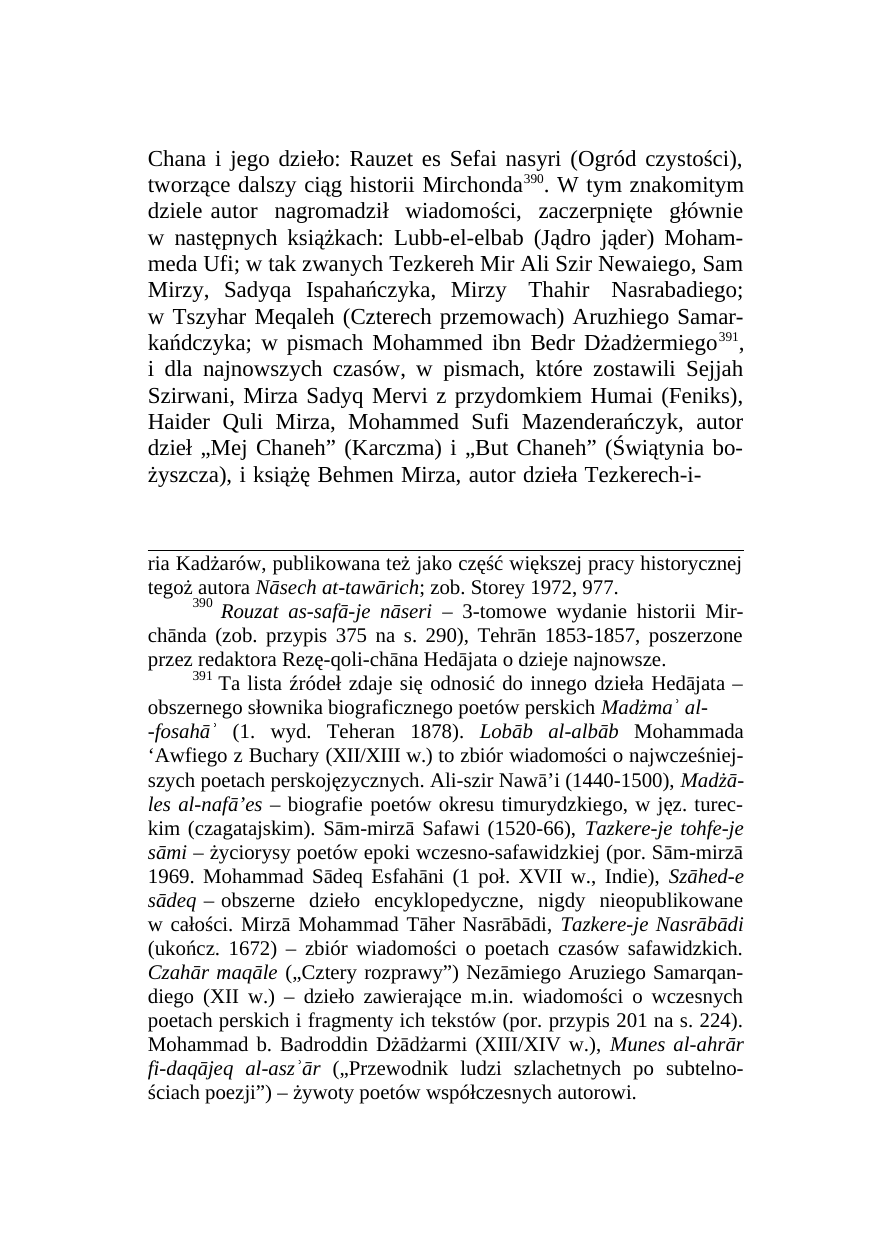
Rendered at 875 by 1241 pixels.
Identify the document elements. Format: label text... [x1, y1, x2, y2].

text ria Kadżarów, publikowana też jako część większej pracy historycznej tegoż autora Nāsech at-tawārich; zob. Storey 1972, 977. [148, 551, 743, 599]
text 391 Ta lista źródeł zdaje się odnosić do innego dzieła Hedājata – obszernego słownika biograficznego poetów perskich Madżmaʾ al- [148, 671, 744, 719]
text Chana i jego dzieło: Rauzet es Sefai nasyri (Ogród czystości), tworzące dalszy ciąg historii Mirchonda390. W tym znakomitym dziele autor nagromadził wiadomości, zaczerpnięte głównie w następnych książkach: Lubb-el-elbab (Jądro jąder) Moham- meda Ufi; w tak zwanych Tezkereh Mir Ali Szir Newaiego, Sam Mirzy, Sadyqa Ispahańczyka, Mirzy Thahir Nasrabadiego; w Tszyhar Meqaleh (Czterech przemowach) Aruzhiego Samar- kańdczyka; w pismach Mohammed ibn Bedr Dżadżermiego391, i dla najnowszych czasów, w pismach, które zostawili Sejjah Szirwani, Mirza Sadyq Mervi z przydomkiem Humai (Feniks), Haider Quli Mirza, Mohammed Sufi Mazenderańczyk, autor dzieł „Mej Chaneh” (Karczma) i „But Chaneh” (Świątynia bo- żyszcza), i książę Behmen Mirza, autor dzieła Tezkerech-i- [148, 144, 744, 487]
text 390 Rouzat as-safā-je nāseri – 3-tomowe wydanie historii Mir- chānda (zob. przypis 375 na s. 290), Tehrān 1853-1857, poszerzone przez redaktora Rezę-qoli-chāna Hedājata o dzieje najnowsze. [148, 599, 744, 671]
text -fosahāʾ (1. wyd. Teheran 1878). Lobāb al-albāb Mohammada ‘Awfiego z Buchary (XII/XIII w.) to zbiór wiadomości o najwcześniej- szych poetach perskojęzycznych. Ali-szir Nawā’i (1440-1500), Madżā- les al-nafā’es – biografie poetów okresu timurydzkiego, w jęz. turec- kim (czagatajskim). Sām-mirzā Safawi (1520-66), Tazkere-je tohfe-je sāmi – życiorysy poetów epoki wczesno-safawidzkiej (por. Sām-mirzā 1969. Mohammad Sādeq Esfahāni (1 poł. XVII w., Indie), Szāhed-e sādeq – obszerne dzieło encyklopedyczne, nigdy nieopublikowane w całości. Mirzā Mohammad Tāher Nasrābādi, Tazkere-je Nasrābādi (ukończ. 1672) – zbiór wiadomości o poetach czasów safawidzkich. Czahār maqāle („Cztery rozprawy”) Nezāmiego Aruziego Samarqan- diego (XII w.) – dzieło zawierające m.in. wiadomości o wczesnych poetach perskich i fragmenty ich tekstów (por. przypis 201 na s. 224). Mohammad b. Badroddin Dżādżarmi (XIII/XIV w.), Munes al-ahrār fi-daqājeq al-aszʾār („Przewodnik ludzi szlachetnych po subtelno- ściach poezji”) – żywoty poetów współczesnych autorowi. [148, 719, 744, 1104]
